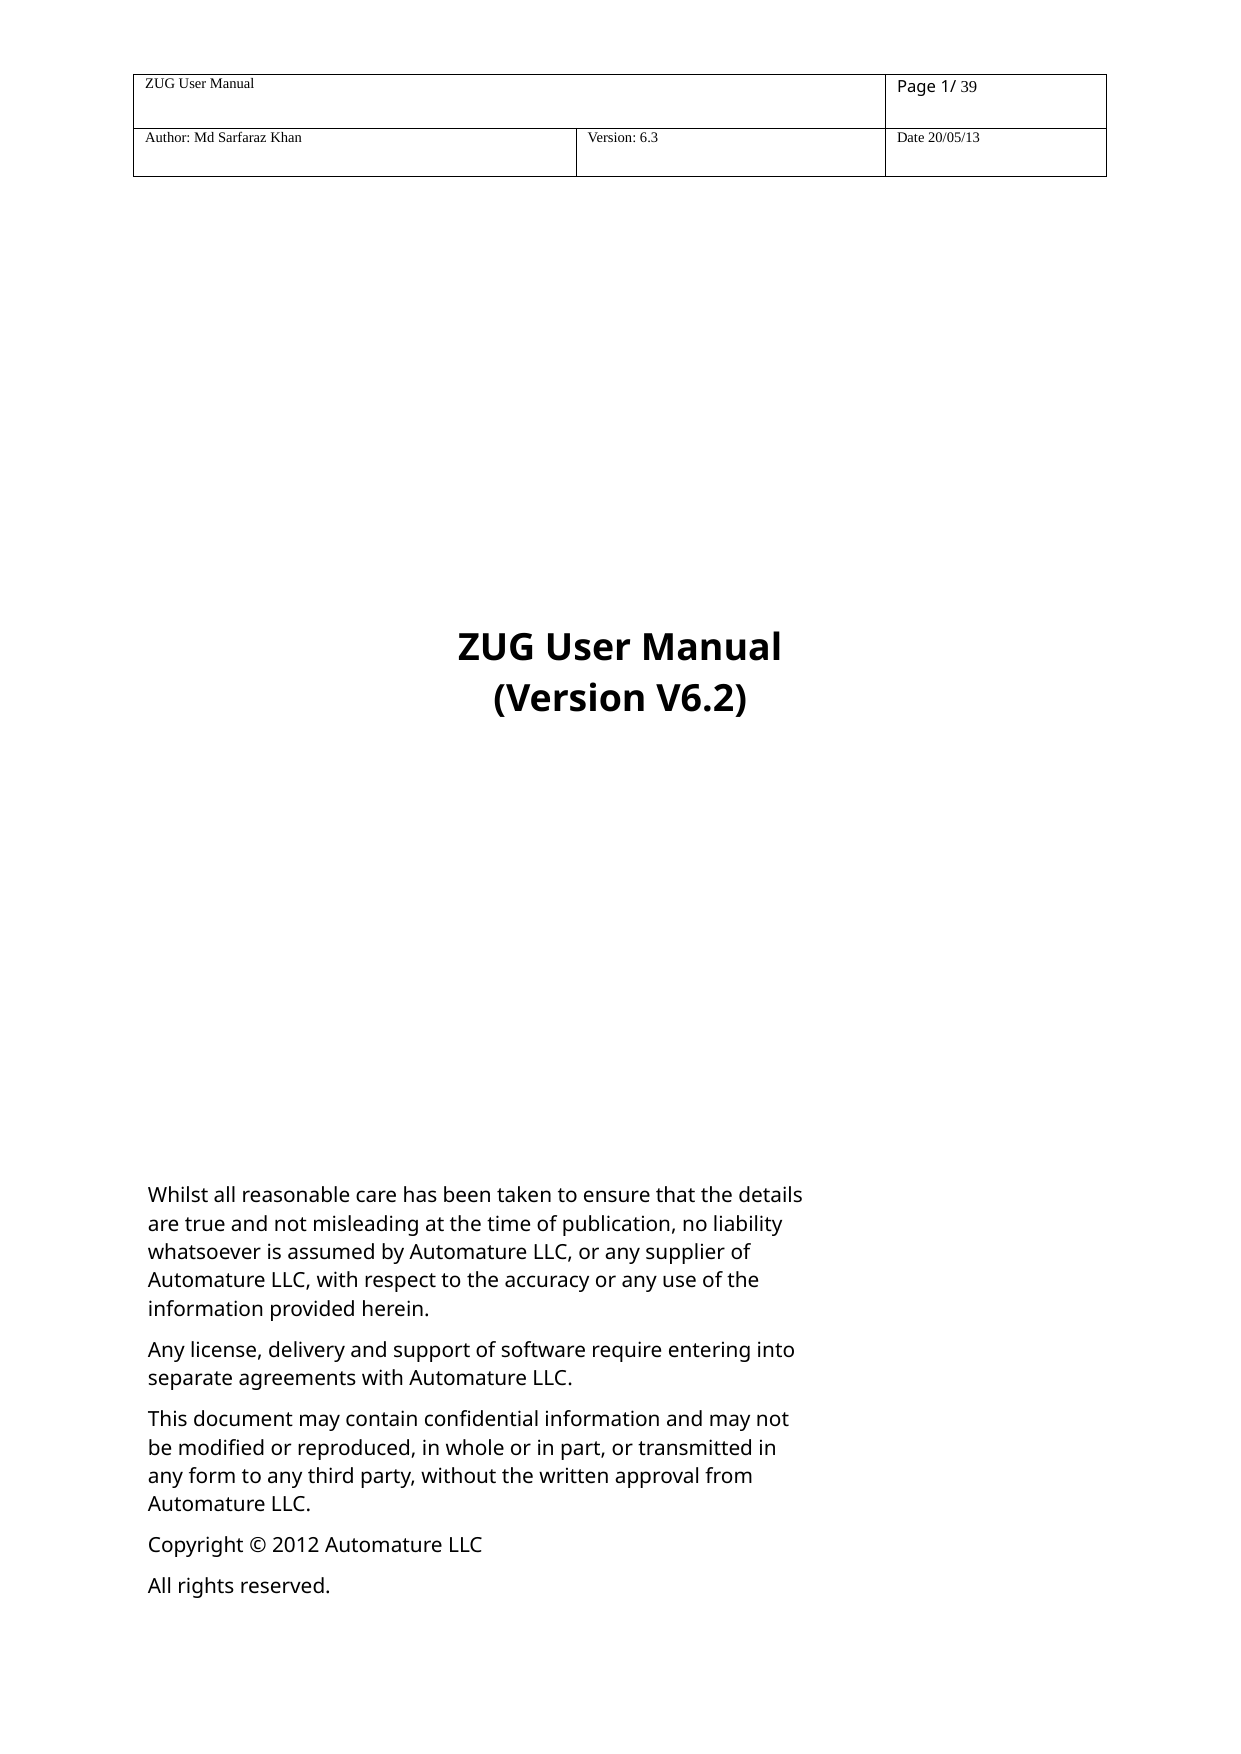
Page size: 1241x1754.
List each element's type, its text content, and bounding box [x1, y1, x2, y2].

text Copyright © 2012 Automature LLC [148, 1531, 812, 1559]
text Whilst all reasonable care has been taken to ensure that the details are true and not misleading at the time of publication, no liability whatsoever is assumed by Automature LLC, or any supplier of Automature LLC, with respect to the accuracy or any use of the information provided herein. [148, 1180, 812, 1322]
text All rights reserved. [148, 1571, 812, 1600]
text This document may contain confidential information and may not be modified or reproduced, in whole or in part, or transmitted in any form to any third party, without the written approval from Automature LLC. [148, 1404, 812, 1518]
text Any license, delivery and support of software require entering into separate agreements with Automature LLC. [148, 1335, 812, 1392]
title ZUG User Manual (Version V6.2) [148, 620, 1092, 722]
